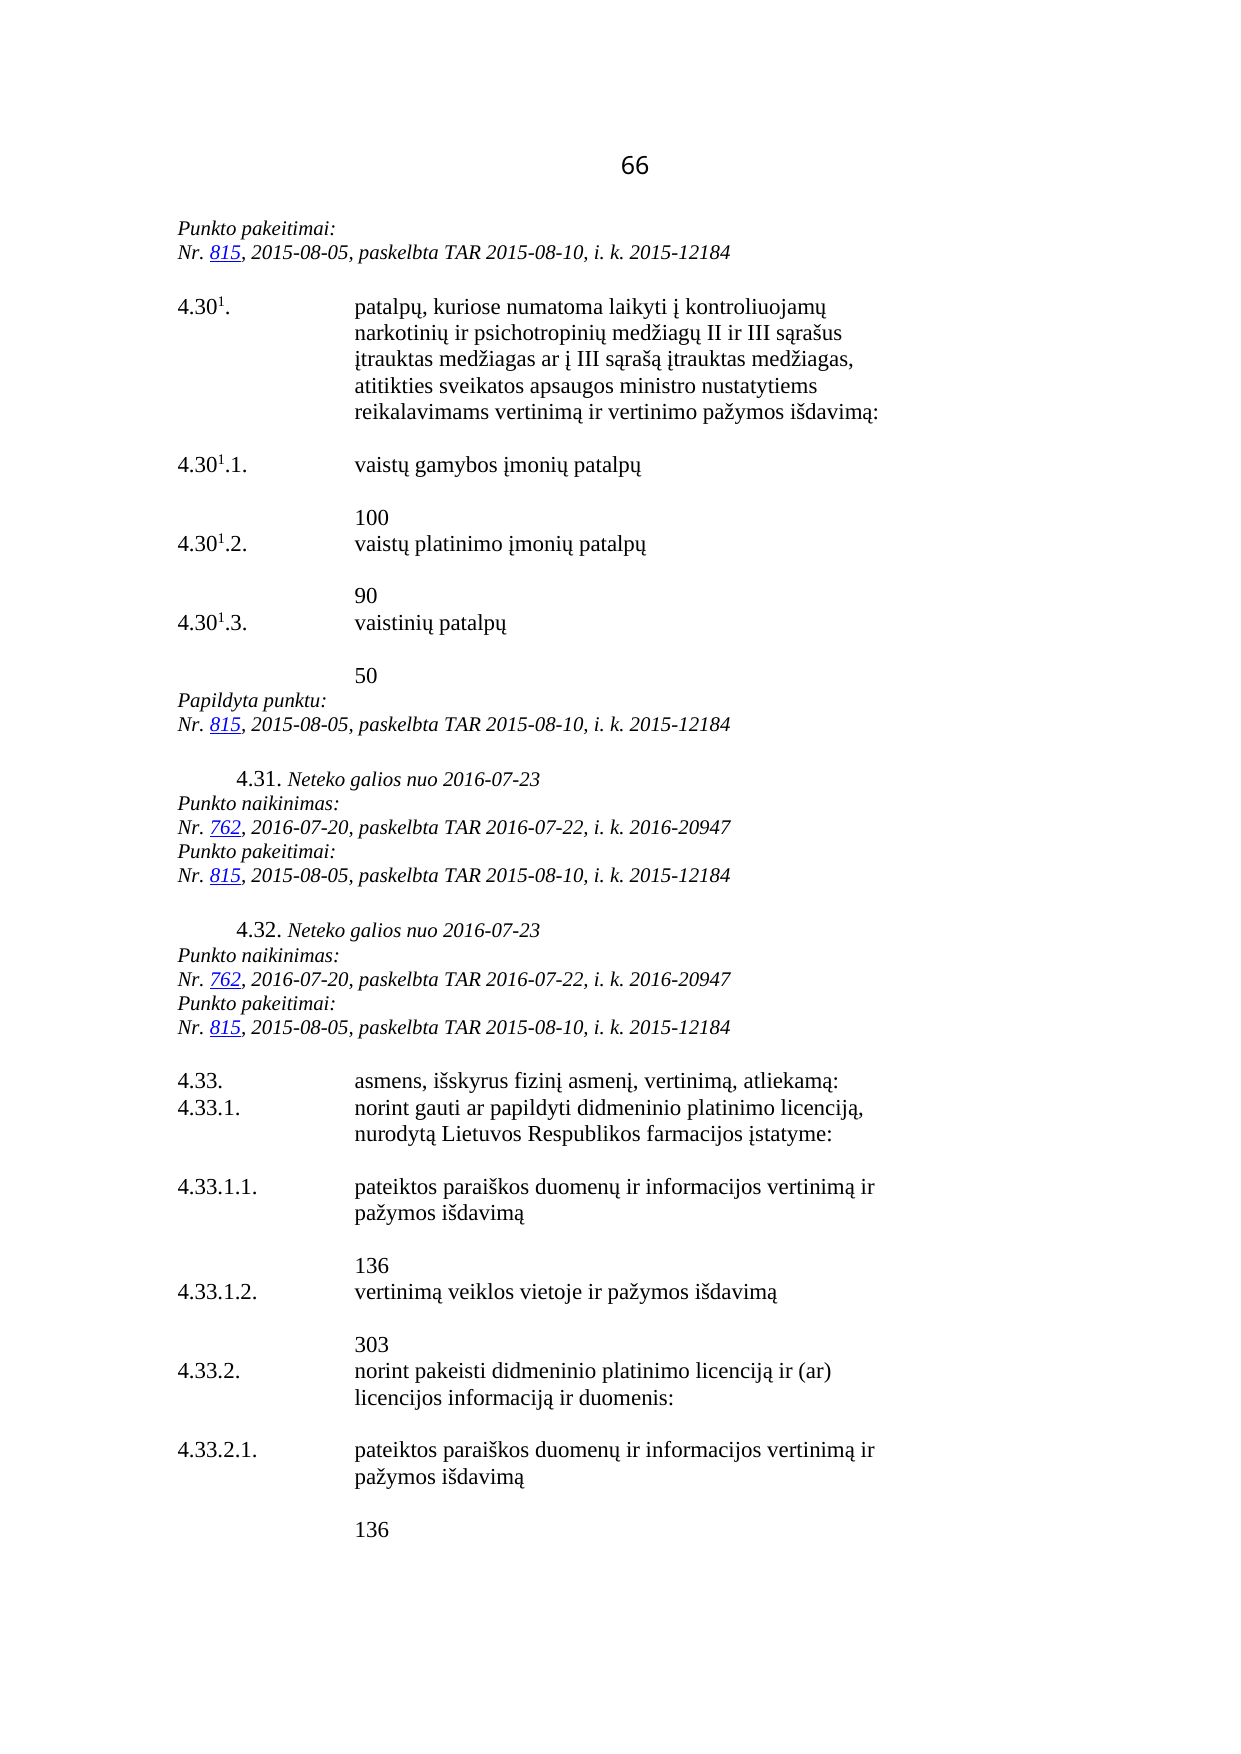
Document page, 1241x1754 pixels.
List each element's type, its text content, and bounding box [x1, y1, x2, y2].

text narkotinių ir psichotropinių medžiagų II ir III sąrašus [354, 319, 945, 345]
text Punkto pakeitimai: [177, 216, 1093, 240]
text 4.32. Neteko galios nuo 2016-07-23 [177, 916, 1093, 943]
text Nr. 762, 2016-07-20, paskelbta TAR 2016-07-22, i. k. 2016-20947 [177, 815, 1093, 839]
text reikalavimams vertinimą ir vertinimo pažymos išdavimą: [354, 398, 945, 451]
text 4.33.2. norint pakeisti didmeninio platinimo licenciją ir (ar) licencijos informaciją ir duomenis: [177, 1357, 916, 1437]
text Nr. 762, 2016-07-20, paskelbta TAR 2016-07-22, i. k. 2016-20947 [177, 967, 1093, 991]
text Punkto pakeitimai: [177, 991, 1093, 1015]
text 4.33.1.1. pateiktos paraiškos duomenų ir informacijos vertinimą ir pažymos išdavimą 136 [177, 1173, 916, 1278]
text Nr. 815, 2015-08-05, paskelbta TAR 2015-08-10, i. k. 2015-12184 [177, 863, 1093, 887]
text Nr. 815, 2015-08-05, paskelbta TAR 2015-08-10, i. k. 2015-12184 [177, 240, 1093, 264]
text 4.301.3. vaistinių patalpų 50 [177, 609, 945, 688]
text 4.33.1. norint gauti ar papildyti didmeninio platinimo licenciją, nurodytą Lietuvos Respublikos farmacijos įstatyme: [177, 1094, 916, 1173]
text Punkto naikinimas: [177, 791, 1093, 815]
text 4.33. asmens, išskyrus fizinį asmenį, vertinimą, atliekamą: [177, 1068, 1093, 1094]
text atitikties sveikatos apsaugos ministro nustatytiems [354, 372, 945, 398]
text 4.301.2. vaistų platinimo įmonių patalpų 90 [177, 530, 945, 609]
text Punkto pakeitimai: [177, 839, 1093, 863]
text Papildyta punktu: [177, 688, 1093, 712]
text Nr. 815, 2015-08-05, paskelbta TAR 2015-08-10, i. k. 2015-12184 [177, 1015, 1093, 1039]
text 4.33.2.1. pateiktos paraiškos duomenų ir informacijos vertinimą ir pažymos išdavimą 136 [177, 1437, 916, 1542]
text 4.31. Neteko galios nuo 2016-07-23 [177, 765, 1093, 791]
text 4.301.1. vaistų gamybos įmonių patalpų 100 [177, 451, 945, 530]
text įtrauktas medžiagas ar į III sąrašą įtrauktas medžiagas, [354, 345, 945, 372]
text 4.301. patalpų, kuriose numatoma laikyti į kontroliuojamų [177, 293, 945, 319]
text 4.33.1.2. vertinimą veiklos vietoje ir pažymos išdavimą 303 [177, 1278, 916, 1357]
text Nr. 815, 2015-08-05, paskelbta TAR 2015-08-10, i. k. 2015-12184 [177, 712, 1093, 736]
text Punkto naikinimas: [177, 943, 1093, 967]
